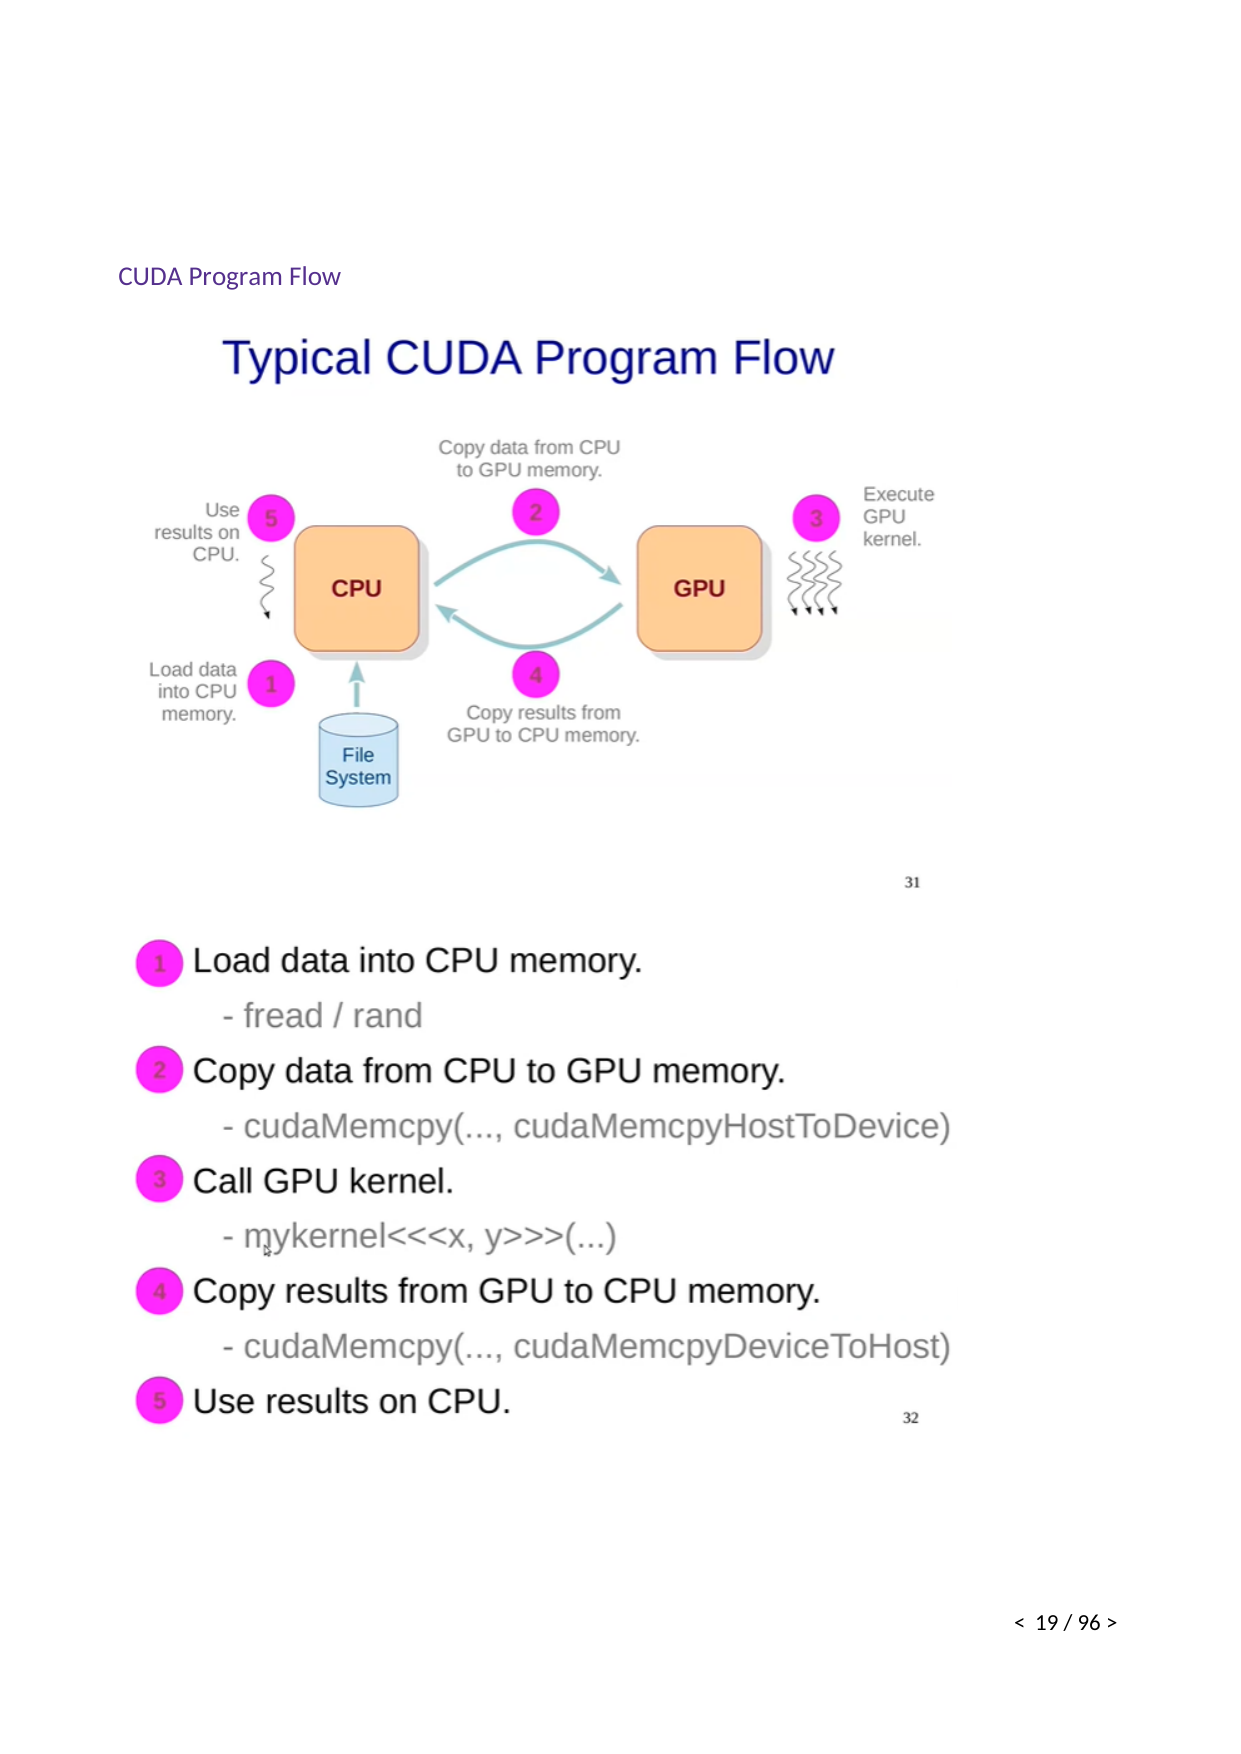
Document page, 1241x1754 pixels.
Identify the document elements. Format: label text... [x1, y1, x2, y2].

subtitle CUDA Program Flow [118, 259, 1122, 292]
picture [118, 932, 959, 1447]
picture [118, 307, 952, 914]
